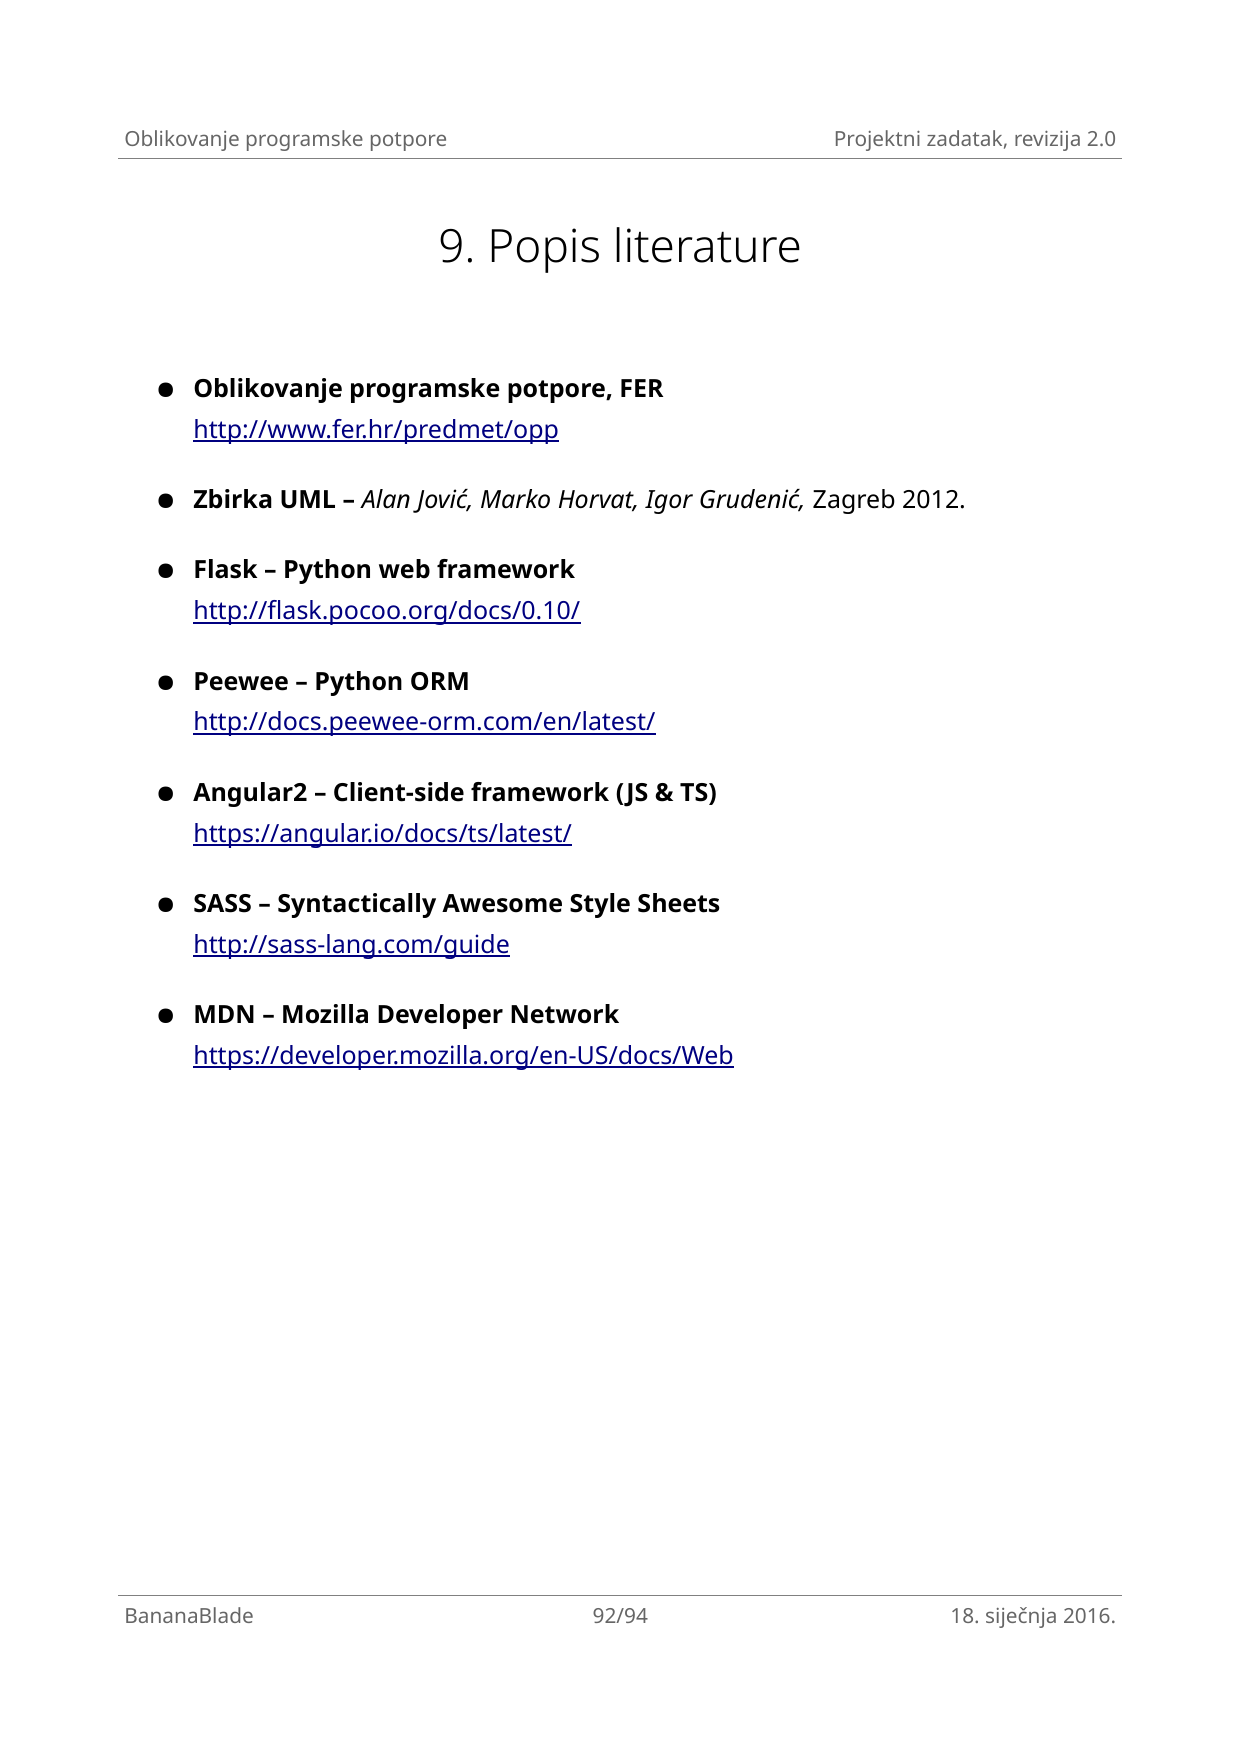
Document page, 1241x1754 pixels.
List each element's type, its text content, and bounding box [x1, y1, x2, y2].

subtitle 9. Popis literature [118, 213, 1122, 275]
list MDN – Mozilla Developer Network https://developer.mozilla.org/en-US/docs/Web [156, 997, 1122, 1112]
list Flask – Python web framework http://flask.pocoo.org/docs/0.10/ [156, 552, 1122, 627]
list Peewee – Python ORM http://docs.peewee-orm.com/en/latest/ [156, 663, 1122, 738]
list Angular2 – Client-side framework (JS & TS) https://angular.io/docs/ts/latest/ [156, 774, 1122, 849]
list SASS – Syntactically Awesome Style Sheets http://sass-lang.com/guide [156, 886, 1122, 960]
list Zbirka UML – Alan Jović, Marko Horvat, Igor Grudenić, Zagreb 2012. [156, 482, 1122, 516]
list Oblikovanje programske potpore, FER http://www.fer.hr/predmet/opp [156, 371, 1122, 446]
